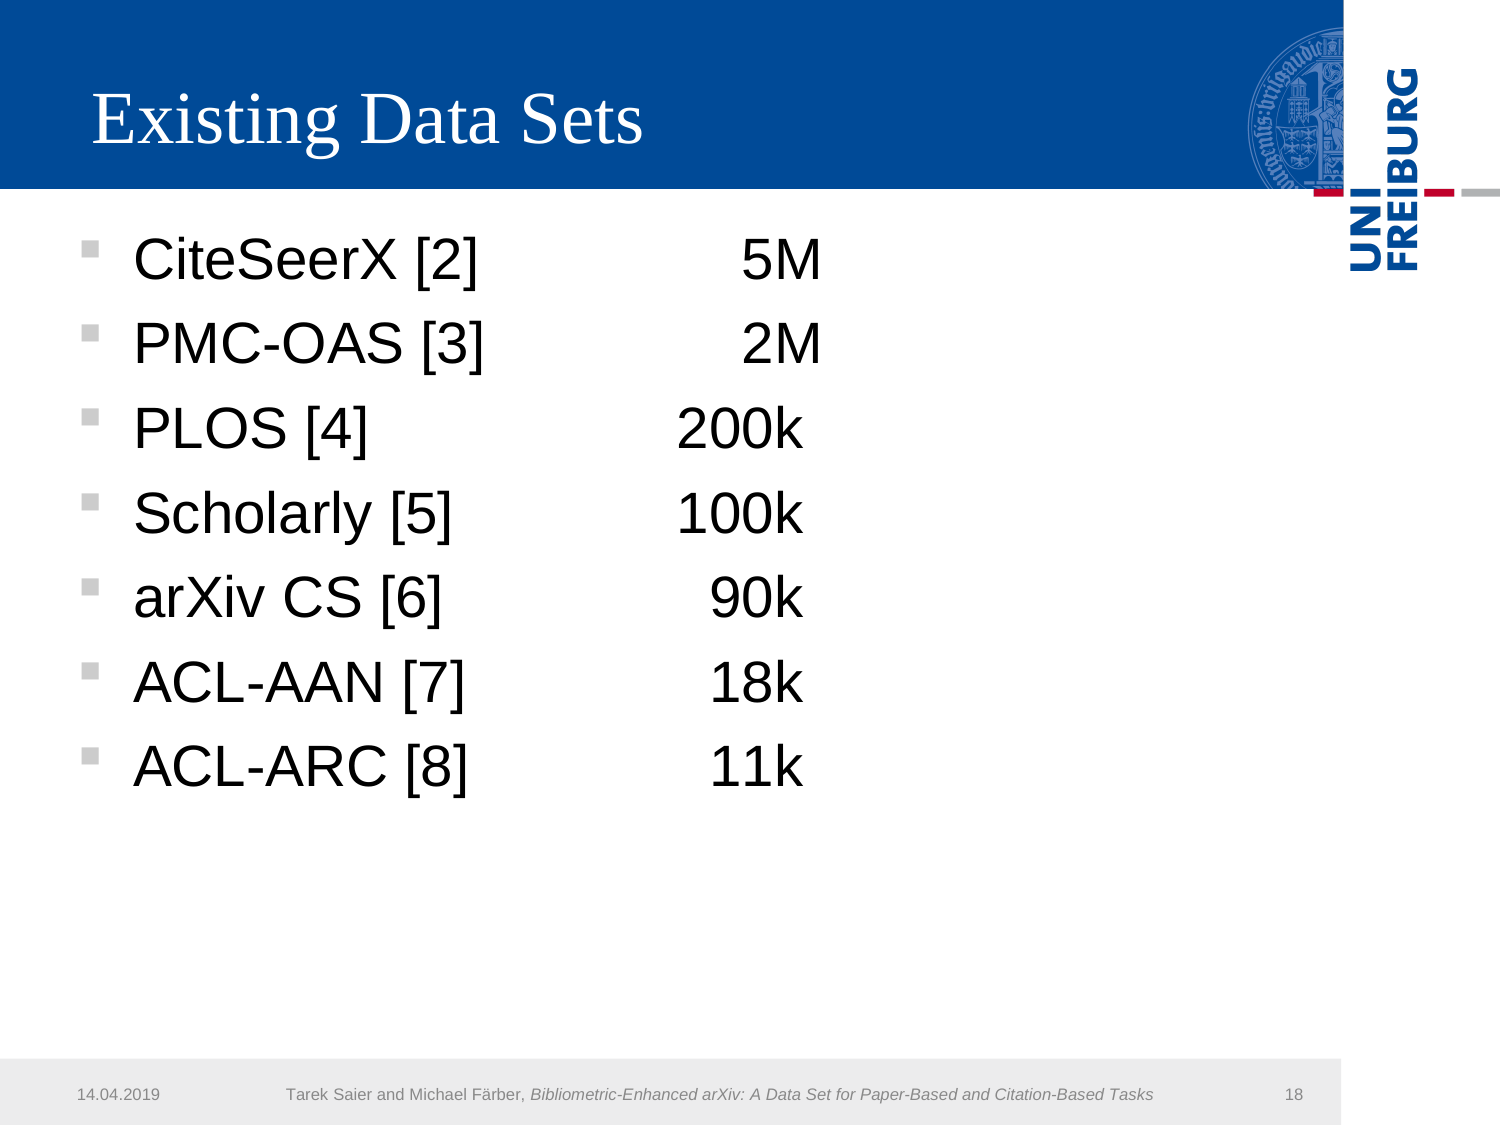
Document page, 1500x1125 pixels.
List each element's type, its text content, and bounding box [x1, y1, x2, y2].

picture [0, 0, 1500, 271]
list CiteSeerX [2] 005M PMC-OAS [3] 002M PLOS [4] 200k Scholarly [5] 100k arXiv CS [6] 090k ACL-AAN [7] 018k ACL-ARC [8] 011k [76, 221, 1341, 1009]
title Existing Data Sets [76, 49, 1235, 178]
